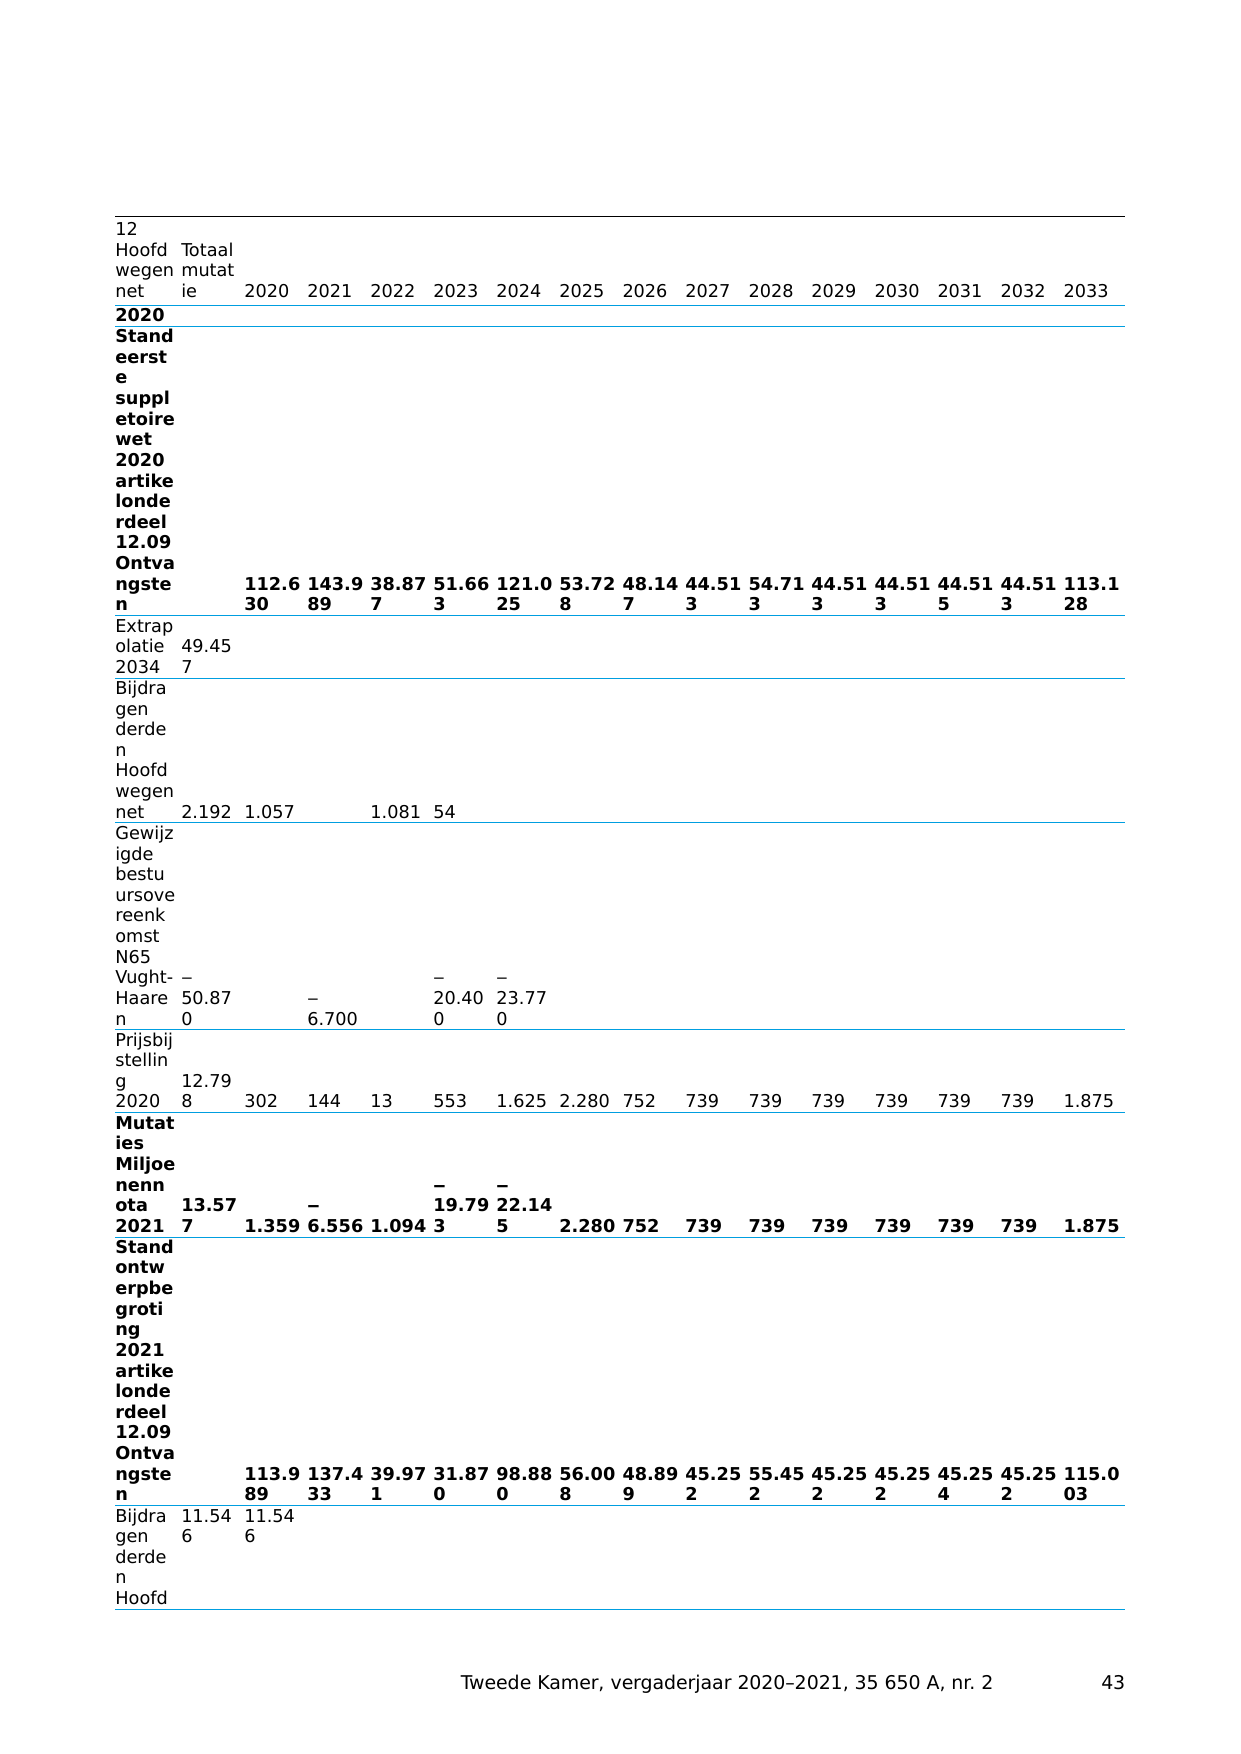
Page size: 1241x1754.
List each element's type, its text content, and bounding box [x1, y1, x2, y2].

table_cell [556, 1506, 619, 1609]
table_cell [493, 306, 556, 326]
table_cell [493, 679, 556, 822]
table_cell [871, 679, 934, 822]
table_cell 2020 [115, 306, 178, 326]
table_cell [934, 1506, 997, 1609]
table_cell [682, 823, 745, 1029]
table_cell 98.880 [493, 1238, 556, 1505]
table_cell 739 [682, 1113, 745, 1236]
table_cell 739 [808, 1113, 871, 1236]
table_cell [871, 1506, 934, 1609]
table_cell 54 [430, 679, 493, 822]
table_cell [367, 1506, 430, 1609]
table_cell 144 [304, 1030, 367, 1112]
table_cell Prijsbijstelling 2020 [115, 1030, 178, 1112]
table_cell 11.546 [178, 1506, 241, 1609]
table_cell 45.252 [808, 1238, 871, 1505]
table_cell 302 [241, 1030, 304, 1112]
table_cell [998, 679, 1060, 822]
table_cell [619, 616, 682, 677]
table_cell [682, 1506, 745, 1609]
table_cell Totaal mutatie [178, 217, 241, 304]
table_cell [241, 616, 304, 677]
table_cell 48.899 [619, 1238, 682, 1505]
table_cell Extrapolatie 2034 [115, 616, 178, 677]
table_cell [745, 616, 808, 677]
table_cell Bijdragen derden Hoofdwegennet [115, 679, 178, 822]
table_cell [556, 306, 619, 326]
table_cell 2023 [430, 217, 493, 304]
table_cell [304, 616, 367, 677]
table_cell 45.252 [998, 1238, 1060, 1505]
table_cell Mutaties Miljoenennota 2021 [115, 1113, 178, 1236]
table_cell 752 [619, 1030, 682, 1112]
table_cell 2021 [304, 217, 367, 304]
table_cell [367, 616, 430, 677]
table_cell 54.713 [745, 327, 808, 615]
table_cell [871, 616, 934, 677]
table_cell Gewijzigde bestuursovereenkomst N65 Vught-Haaren [115, 823, 178, 1029]
table_cell [871, 823, 934, 1029]
table_cell 739 [998, 1113, 1060, 1236]
table_cell 113.989 [241, 1238, 304, 1505]
table_cell [619, 1506, 682, 1609]
table_cell [241, 306, 304, 326]
table_cell [682, 679, 745, 822]
table_cell [745, 679, 808, 822]
table_cell 56.008 [556, 1238, 619, 1505]
table_cell [430, 616, 493, 677]
table_cell 44.513 [808, 327, 871, 615]
table_cell 11.546 [241, 1506, 304, 1609]
table_cell [430, 306, 493, 326]
table_cell 112.630 [241, 327, 304, 615]
table_cell 1.359 [241, 1113, 304, 1236]
table_cell Bijdragen derden Hoofd [115, 1506, 178, 1609]
table_cell [934, 823, 997, 1029]
table_cell [556, 616, 619, 677]
table_cell [745, 1506, 808, 1609]
table_cell 12 Hoofdwegennet [115, 217, 178, 304]
table_cell 1.081 [367, 679, 430, 822]
table_cell [998, 306, 1060, 326]
table_cell 48.147 [619, 327, 682, 615]
table_cell ‒ 50.870 [178, 823, 241, 1029]
table_cell 2029 [808, 217, 871, 304]
table_cell [178, 306, 241, 326]
table_cell 51.663 [430, 327, 493, 615]
table_cell [619, 306, 682, 326]
table_cell 2025 [556, 217, 619, 304]
table_cell [808, 823, 871, 1029]
table_cell ‒ 20.400 [430, 823, 493, 1029]
table_cell [1060, 679, 1125, 822]
table_cell 739 [934, 1030, 997, 1112]
table_cell 121.025 [493, 327, 556, 615]
table_cell 45.252 [871, 1238, 934, 1505]
table_cell [493, 1506, 556, 1609]
table_cell [304, 679, 367, 822]
table_cell [998, 616, 1060, 677]
table_cell ‒ 6.556 [304, 1113, 367, 1236]
table_cell 739 [808, 1030, 871, 1112]
table_cell [934, 616, 997, 677]
table_cell 739 [934, 1113, 997, 1236]
table_cell [430, 1506, 493, 1609]
table_cell 31.870 [430, 1238, 493, 1505]
table_cell [493, 616, 556, 677]
table_cell [682, 616, 745, 677]
table_cell [998, 823, 1060, 1029]
table_cell [1060, 823, 1125, 1029]
table_cell 752 [619, 1113, 682, 1236]
table_cell 1.875 [1060, 1113, 1125, 1236]
table_cell [178, 1238, 241, 1505]
table_cell 2022 [367, 217, 430, 304]
table_cell 2032 [998, 217, 1060, 304]
table_cell [1060, 1506, 1125, 1609]
table_cell 2.280 [556, 1113, 619, 1236]
table_cell Stand eerste suppletoire wet 2020 artikelonderdeel 12.09 Ontvangsten [115, 327, 178, 615]
table_cell [304, 1506, 367, 1609]
table_cell 38.877 [367, 327, 430, 615]
table_cell 2031 [934, 217, 997, 304]
table_cell [619, 823, 682, 1029]
table_cell ‒ 6.700 [304, 823, 367, 1029]
table_cell 45.252 [682, 1238, 745, 1505]
table_cell 2.280 [556, 1030, 619, 1112]
table_cell [745, 306, 808, 326]
table_cell 553 [430, 1030, 493, 1112]
table_cell 739 [682, 1030, 745, 1112]
table_cell 55.452 [745, 1238, 808, 1505]
table_cell [367, 306, 430, 326]
table_cell ‒ 23.770 [493, 823, 556, 1029]
table_cell 2033 [1060, 217, 1125, 304]
table_cell 739 [871, 1113, 934, 1236]
table_cell 143.989 [304, 327, 367, 615]
table_cell 13 [367, 1030, 430, 1112]
table_cell 115.003 [1060, 1238, 1125, 1505]
table_cell 49.457 [178, 616, 241, 677]
table_cell 739 [998, 1030, 1060, 1112]
table_cell 2.192 [178, 679, 241, 822]
table_cell [304, 306, 367, 326]
table_cell [808, 1506, 871, 1609]
table_cell [1060, 306, 1125, 326]
table_cell [367, 823, 430, 1029]
table_cell 1.057 [241, 679, 304, 822]
table_cell ‒ 19.793 [430, 1113, 493, 1236]
table_cell 39.971 [367, 1238, 430, 1505]
table_cell ‒ 22.145 [493, 1113, 556, 1236]
table_cell [934, 679, 997, 822]
table_cell 739 [871, 1030, 934, 1112]
table_cell [178, 327, 241, 615]
table_cell 2030 [871, 217, 934, 304]
table_cell [998, 1506, 1060, 1609]
table_cell 2028 [745, 217, 808, 304]
table_cell 1.625 [493, 1030, 556, 1112]
table_cell [619, 679, 682, 822]
table_cell [871, 306, 934, 326]
table_cell [241, 823, 304, 1029]
table_cell 113.128 [1060, 327, 1125, 615]
table_cell 739 [745, 1113, 808, 1236]
table_cell [808, 679, 871, 822]
table_cell 2027 [682, 217, 745, 304]
table_cell 45.254 [934, 1238, 997, 1505]
table_cell 739 [745, 1030, 808, 1112]
table_cell [808, 306, 871, 326]
table_cell [934, 306, 997, 326]
table_cell 2020 [241, 217, 304, 304]
table_cell 44.515 [934, 327, 997, 615]
table_cell [808, 616, 871, 677]
table_cell [682, 306, 745, 326]
table_cell 53.728 [556, 327, 619, 615]
table_header Tabel 12 Artikel 12 Hoofdwegennet (bedragen x € 1.000) [115, 191, 1125, 216]
table_cell [1060, 616, 1125, 677]
table_cell [556, 823, 619, 1029]
table_cell 13.577 [178, 1113, 241, 1236]
table_cell 44.513 [871, 327, 934, 615]
table_cell 12.798 [178, 1030, 241, 1112]
table_cell 137.433 [304, 1238, 367, 1505]
table_cell [556, 679, 619, 822]
table_cell 1.094 [367, 1113, 430, 1236]
table_cell 44.513 [998, 327, 1060, 615]
table_cell 44.513 [682, 327, 745, 615]
table_cell 1.875 [1060, 1030, 1125, 1112]
table_cell 2024 [493, 217, 556, 304]
table_cell 2026 [619, 217, 682, 304]
table_cell Stand ontwerpbegroting 2021 artikelonderdeel 12.09 Ontvangsten [115, 1238, 178, 1505]
table_cell [745, 823, 808, 1029]
